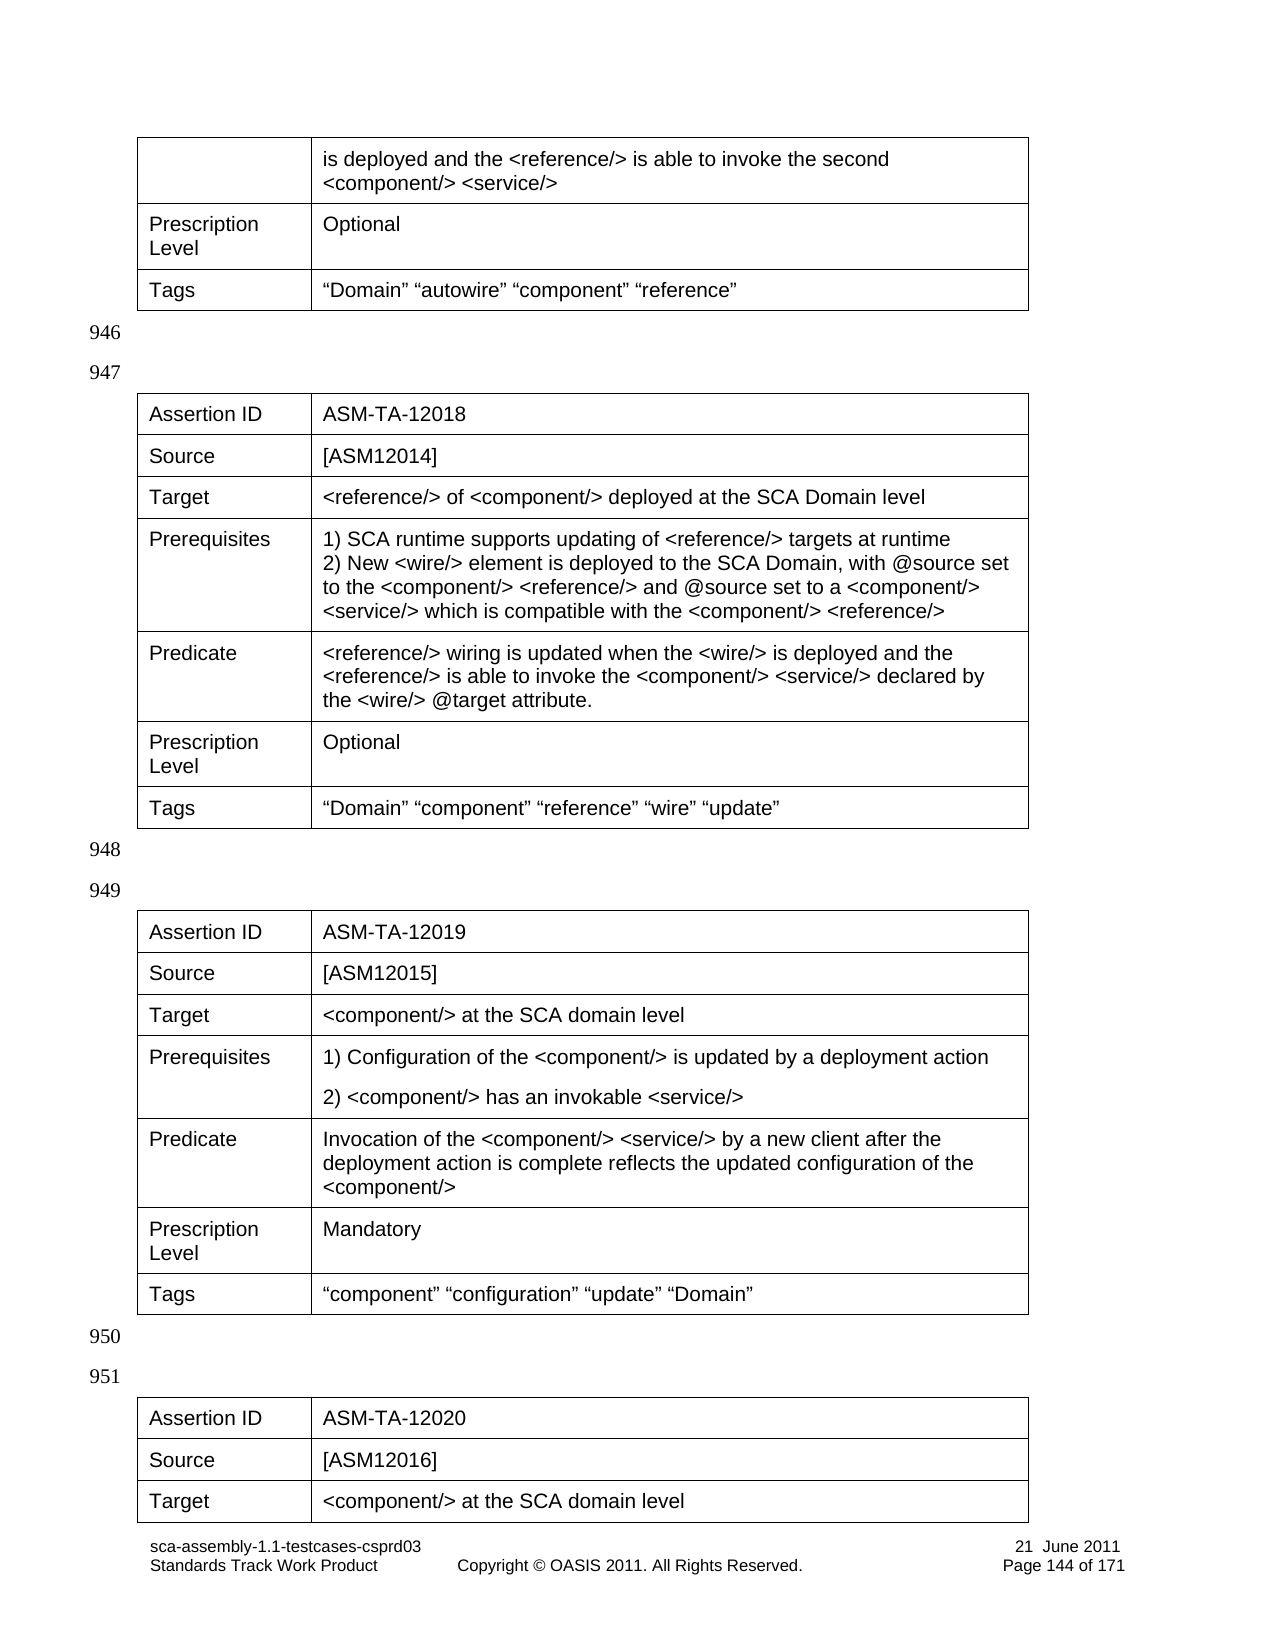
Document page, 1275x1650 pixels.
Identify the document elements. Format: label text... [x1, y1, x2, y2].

table_header Assertion ID [138, 911, 311, 952]
table_cell Predicate [138, 1119, 311, 1207]
table_cell 1) Configuration of the <component/> is updated by a deployment action 2) <component/> has an invokable <service/> [312, 1036, 1028, 1117]
table_cell Target [138, 477, 311, 517]
table_cell Source [138, 435, 311, 476]
table_cell <reference/> wiring is updated when the <wire/> is deployed and the <reference/> is able to invoke the <component/> <service/> declared by the <wire/> @target attribute. [312, 632, 1028, 721]
table_cell Tags [138, 1274, 311, 1314]
table_header ASM-TA-12018 [312, 394, 1028, 434]
table_cell Source [138, 1439, 311, 1480]
table_cell Prerequisites [138, 1036, 311, 1117]
table_header ASM-TA-12020 [312, 1398, 1028, 1438]
table_cell Optional [312, 204, 1028, 268]
table_header Assertion ID [138, 394, 311, 434]
table_cell [ASM12014] [312, 435, 1028, 476]
table_cell Tags [138, 270, 311, 310]
table_cell Predicate [138, 632, 311, 721]
table_cell “component” “configuration” “update” “Domain” [312, 1274, 1028, 1314]
table_cell is deployed and the <reference/> is able to invoke the second <component/> <service/> [312, 138, 1028, 203]
table_cell <reference/> of <component/> deployed at the SCA Domain level [312, 477, 1028, 517]
table_cell Target [138, 995, 311, 1035]
table_cell Tags [138, 787, 311, 828]
table_cell <component/> at the SCA domain level [312, 995, 1028, 1035]
table_header Assertion ID [138, 1398, 311, 1438]
table_cell Mandatory [312, 1208, 1028, 1273]
table_cell Prerequisites [138, 519, 311, 631]
table_cell Prescription Level [138, 1208, 311, 1273]
table_cell [138, 138, 311, 203]
table_cell “Domain” “component” “reference” “wire” “update” [312, 787, 1028, 828]
table_cell Prescription Level [138, 204, 311, 268]
table_cell [ASM12015] [312, 953, 1028, 993]
table_cell Prescription Level [138, 722, 311, 786]
table_cell 1) SCA runtime supports updating of <reference/> targets at runtime 2) New <wire/> element is deployed to the SCA Domain, with @source set to the <component/> <reference/> and @source set to a <component/> <service/> which is compatible with the <component/> <reference/> [312, 519, 1028, 631]
table_header ASM-TA-12019 [312, 911, 1028, 952]
table_cell [ASM12016] [312, 1439, 1028, 1480]
table_cell <component/> at the SCA domain level [312, 1481, 1028, 1522]
table_cell “Domain” “autowire” “component” “reference” [312, 270, 1028, 310]
table_cell Invocation of the <component/> <service/> by a new client after the deployment action is complete reflects the updated configuration of the <component/> [312, 1119, 1028, 1207]
table_cell Optional [312, 722, 1028, 786]
table_cell Target [138, 1481, 311, 1522]
table_cell Source [138, 953, 311, 993]
